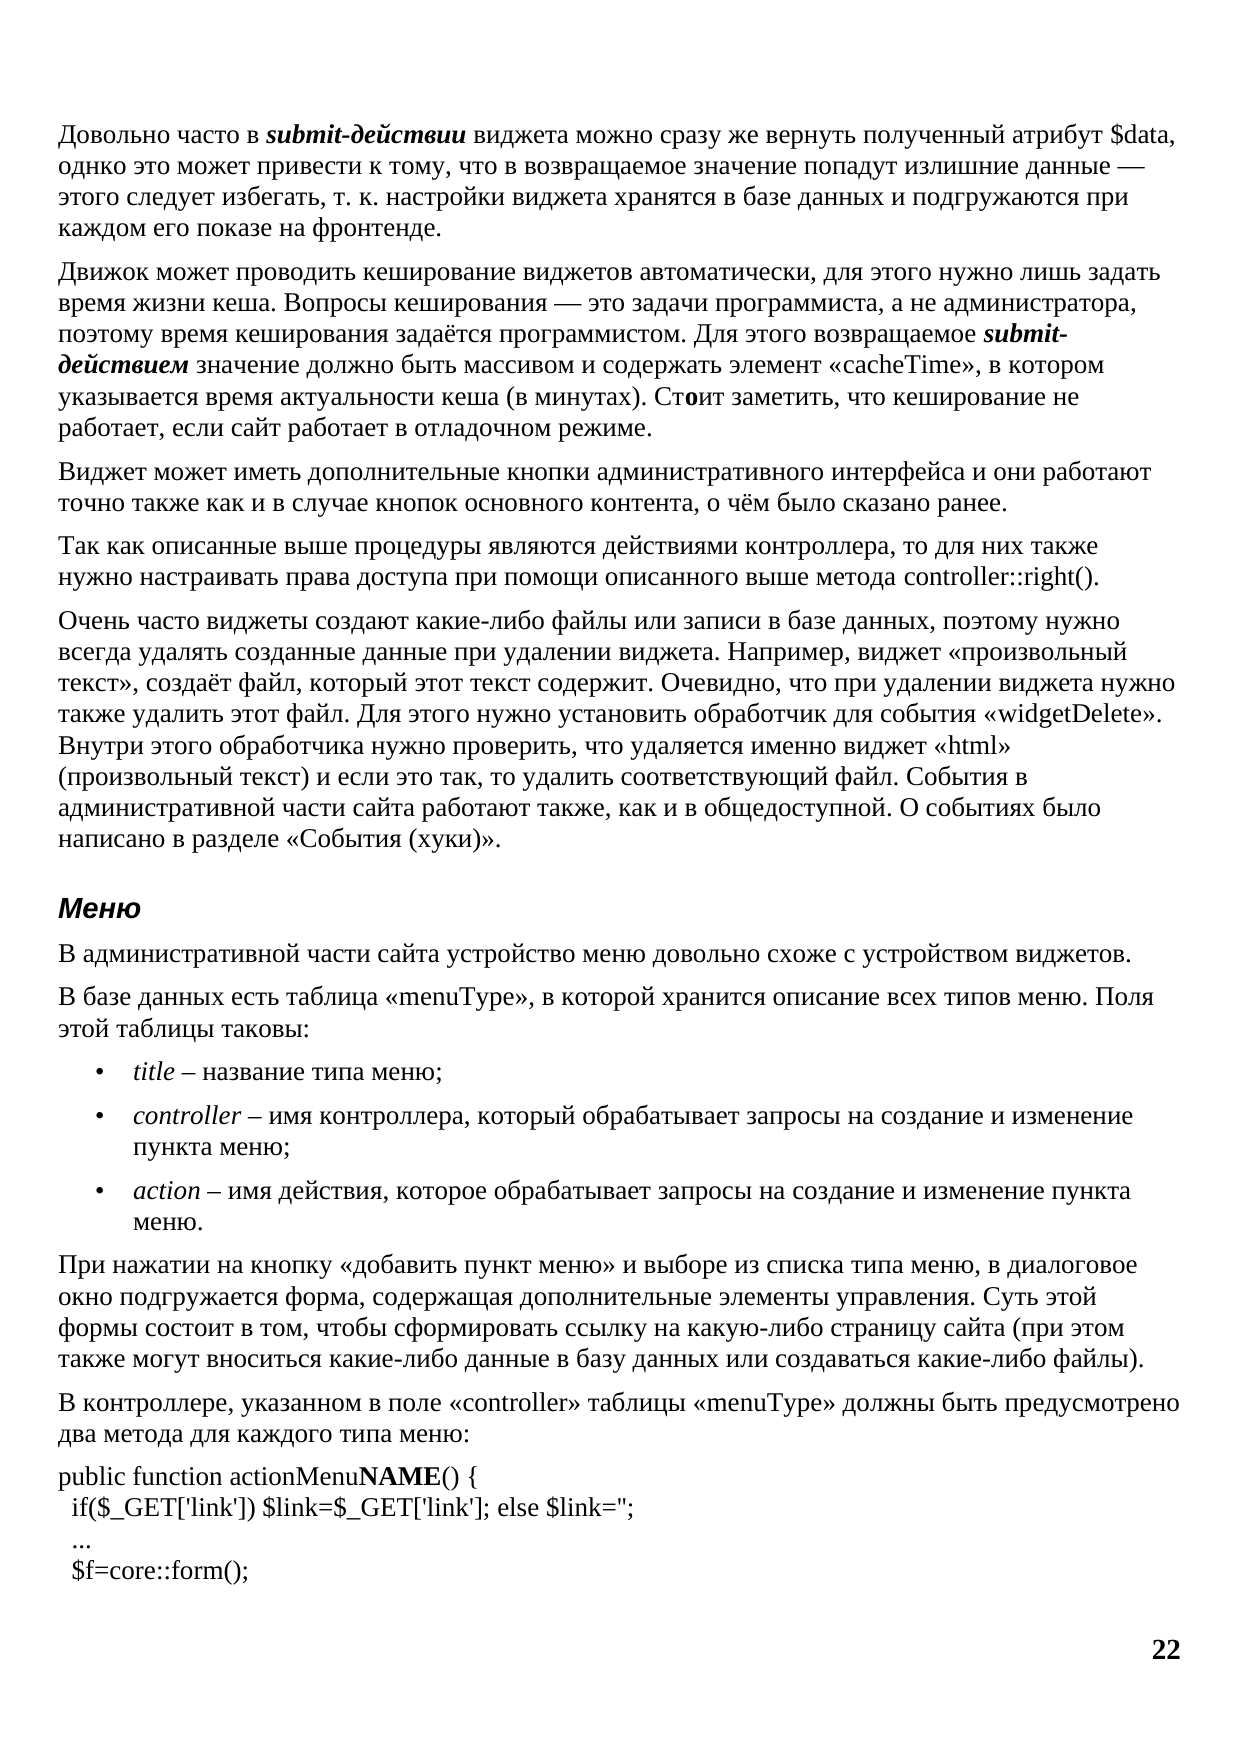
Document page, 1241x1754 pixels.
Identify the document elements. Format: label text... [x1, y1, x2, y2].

text Очень часто виджеты создают какие-либо файлы или записи в базе данных, поэтому нужно всегда удалять созданные данные при удалении виджета. Например, виджет «произвольный текст», создаёт файл, который этот текст содержит. Очевидно, что при удалении виджета нужно также удалить этот файл. Для этого нужно установить обработчик для события «widgetDelete». Внутри этого обработчика нужно проверить, что удаляется именно виджет «html» (произвольный текст) и если это так, то удалить соответствующий файл. События в административной части сайта работают также, как и в общедоступной. О событиях было написано в разделе «События (хуки)». [58, 604, 1181, 853]
text Довольно часто в submit-действии виджета можно сразу же вернуть полученный атрибут $data, однко это может привести к тому, что в возвращаемое значение попадут излишние данные — этого следует избегать, т. к. настройки виджета хранятся в базе данных и подгружаются при каждом его показе на фронтенде. [58, 118, 1181, 243]
subtitle Меню [58, 891, 1181, 924]
list title – название типа меню; [95, 1055, 1181, 1086]
text Так как описанные выше процедуры являются действиями контроллера, то для них также нужно настраивать права доступа при помощи описанного выше метода controller::right(). [58, 529, 1181, 592]
text В административной части сайта устройство меню довольно схоже с устройством виджетов. [58, 937, 1181, 968]
text Движок может проводить кеширование виджетов автоматически, для этого нужно лишь задать время жизни кеша. Вопросы кеширования — это задачи программиста, а не администратора, поэтому время кеширования задаётся программистом. Для этого возвращаемое submit-действием значение должно быть массивом и содержать элемент «cacheTime», в котором указывается время актуальности кеша (в минутах). Стоит заметить, что кеширование не работает, если сайт работает в отладочном режиме. [58, 255, 1181, 442]
list controller – имя контроллера, который обрабатывает запросы на создание и изменение пункта меню; [95, 1099, 1181, 1161]
text В контроллере, указанном в поле «controller» таблицы «menuType» должны быть предусмотрено два метода для каждого типа меню: [58, 1386, 1181, 1448]
text public function actionMenuNAME() { if($_GET['link']) $link=$_GET['link']; else $link=''; ... $f=core::form(); [58, 1460, 1181, 1585]
text В базе данных есть таблица «menuType», в которой хранится описание всех типов меню. Поля этой таблицы таковы: [58, 981, 1181, 1043]
text Виджет может иметь дополнительные кнопки административного интерфейса и они работают точно также как и в случае кнопок основного контента, о чём было сказано ранее. [58, 454, 1181, 517]
text При нажатии на кнопку «добавить пункт меню» и выборе из списка типа меню, в диалоговое окно подгружается форма, содержащая дополнительные элементы управления. Суть этой формы состоит в том, чтобы сформировать ссылку на какую-либо страницу сайта (при этом также могут вноситься какие-либо данные в базу данных или создаваться какие-либо файлы). [58, 1248, 1181, 1373]
list action – имя действия, которое обрабатывает запросы на создание и изменение пункта меню. [95, 1174, 1181, 1236]
